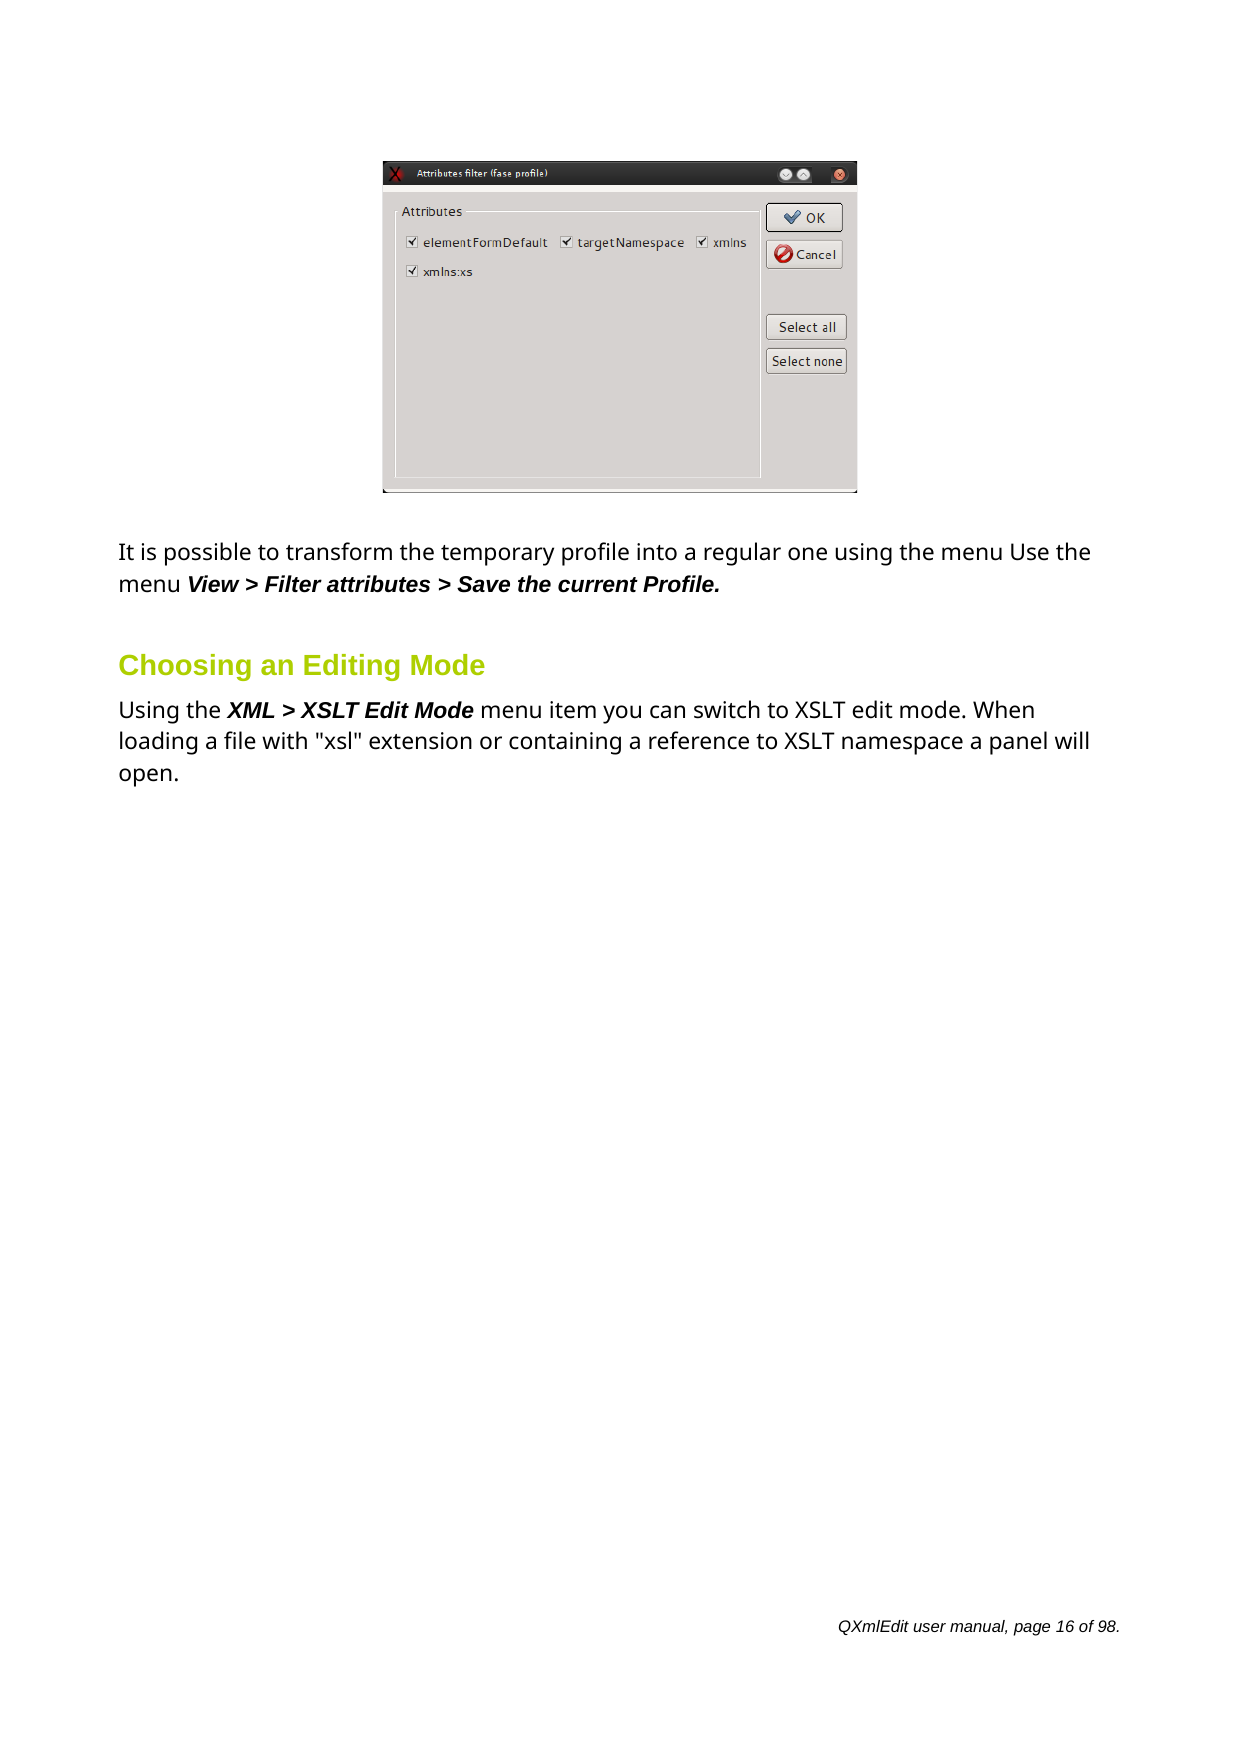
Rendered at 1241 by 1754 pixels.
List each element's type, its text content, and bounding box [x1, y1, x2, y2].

subtitle Choosing an Editing Mode [118, 648, 1122, 682]
picture [382, 161, 858, 493]
text It is possible to transform the temporary profile into a regular one using the menu Use the menu View > Filter attributes > Save the current Profile. [118, 536, 1122, 599]
text Using the XML > XSLT Edit Mode menu item you can switch to XSLT edit mode. When loading a file with "xsl" extension or containing a reference to XSLT namespace a panel will open. [118, 694, 1122, 788]
